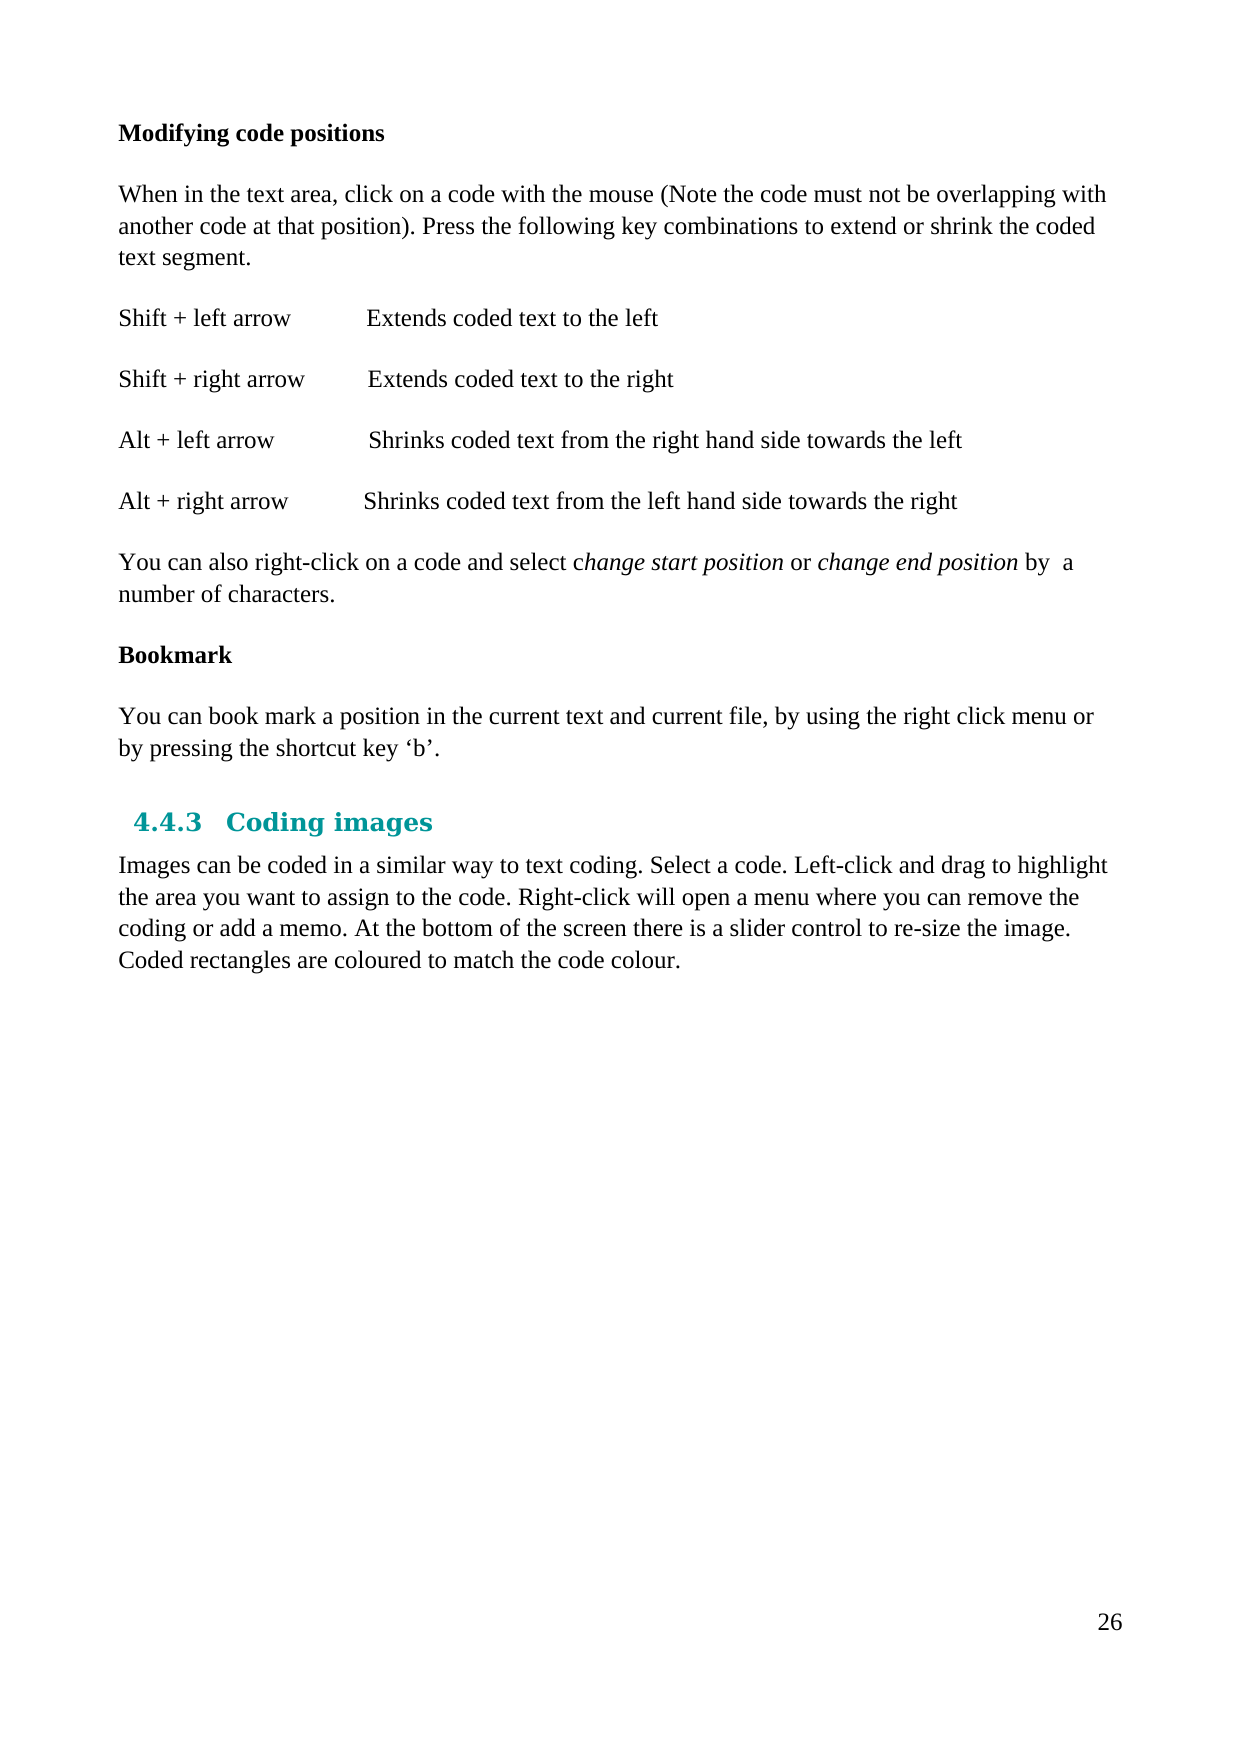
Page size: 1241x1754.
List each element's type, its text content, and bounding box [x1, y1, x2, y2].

text Images can be coded in a similar way to text coding. Select a code. Left-click and drag to highlight the area you want to assign to the code. Right-click will open a menu where you can remove the coding or add a memo. At the bottom of the screen there is a slider control to re-size the image. Coded rectangles are coloured to match the code colour. [118, 850, 1122, 974]
text Alt + left arrow Shrinks coded text from the right hand side towards the left [118, 425, 1122, 454]
text You can book mark a position in the current text and current file, by using the right click menu or by pressing the shortcut key ‘b’. [118, 701, 1122, 761]
subtitle Coding images [124, 808, 1122, 838]
text Modifying code positions [118, 118, 1122, 147]
text Alt + right arrow Shrinks coded text from the left hand side towards the right [118, 486, 1122, 515]
text You can also right-click on a code and select change start position or change end position by a number of characters. [118, 547, 1122, 608]
text When in the text area, click on a code with the mouse (Note the code must not be overlapping with another code at that position). Press the following key combinations to extend or shrink the coded text segment. [118, 179, 1122, 271]
text Shift + right arrow Extends coded text to the right [118, 364, 1122, 393]
text Bookmark [118, 640, 1122, 669]
text Shift + left arrow Extends coded text to the left [118, 303, 1122, 332]
